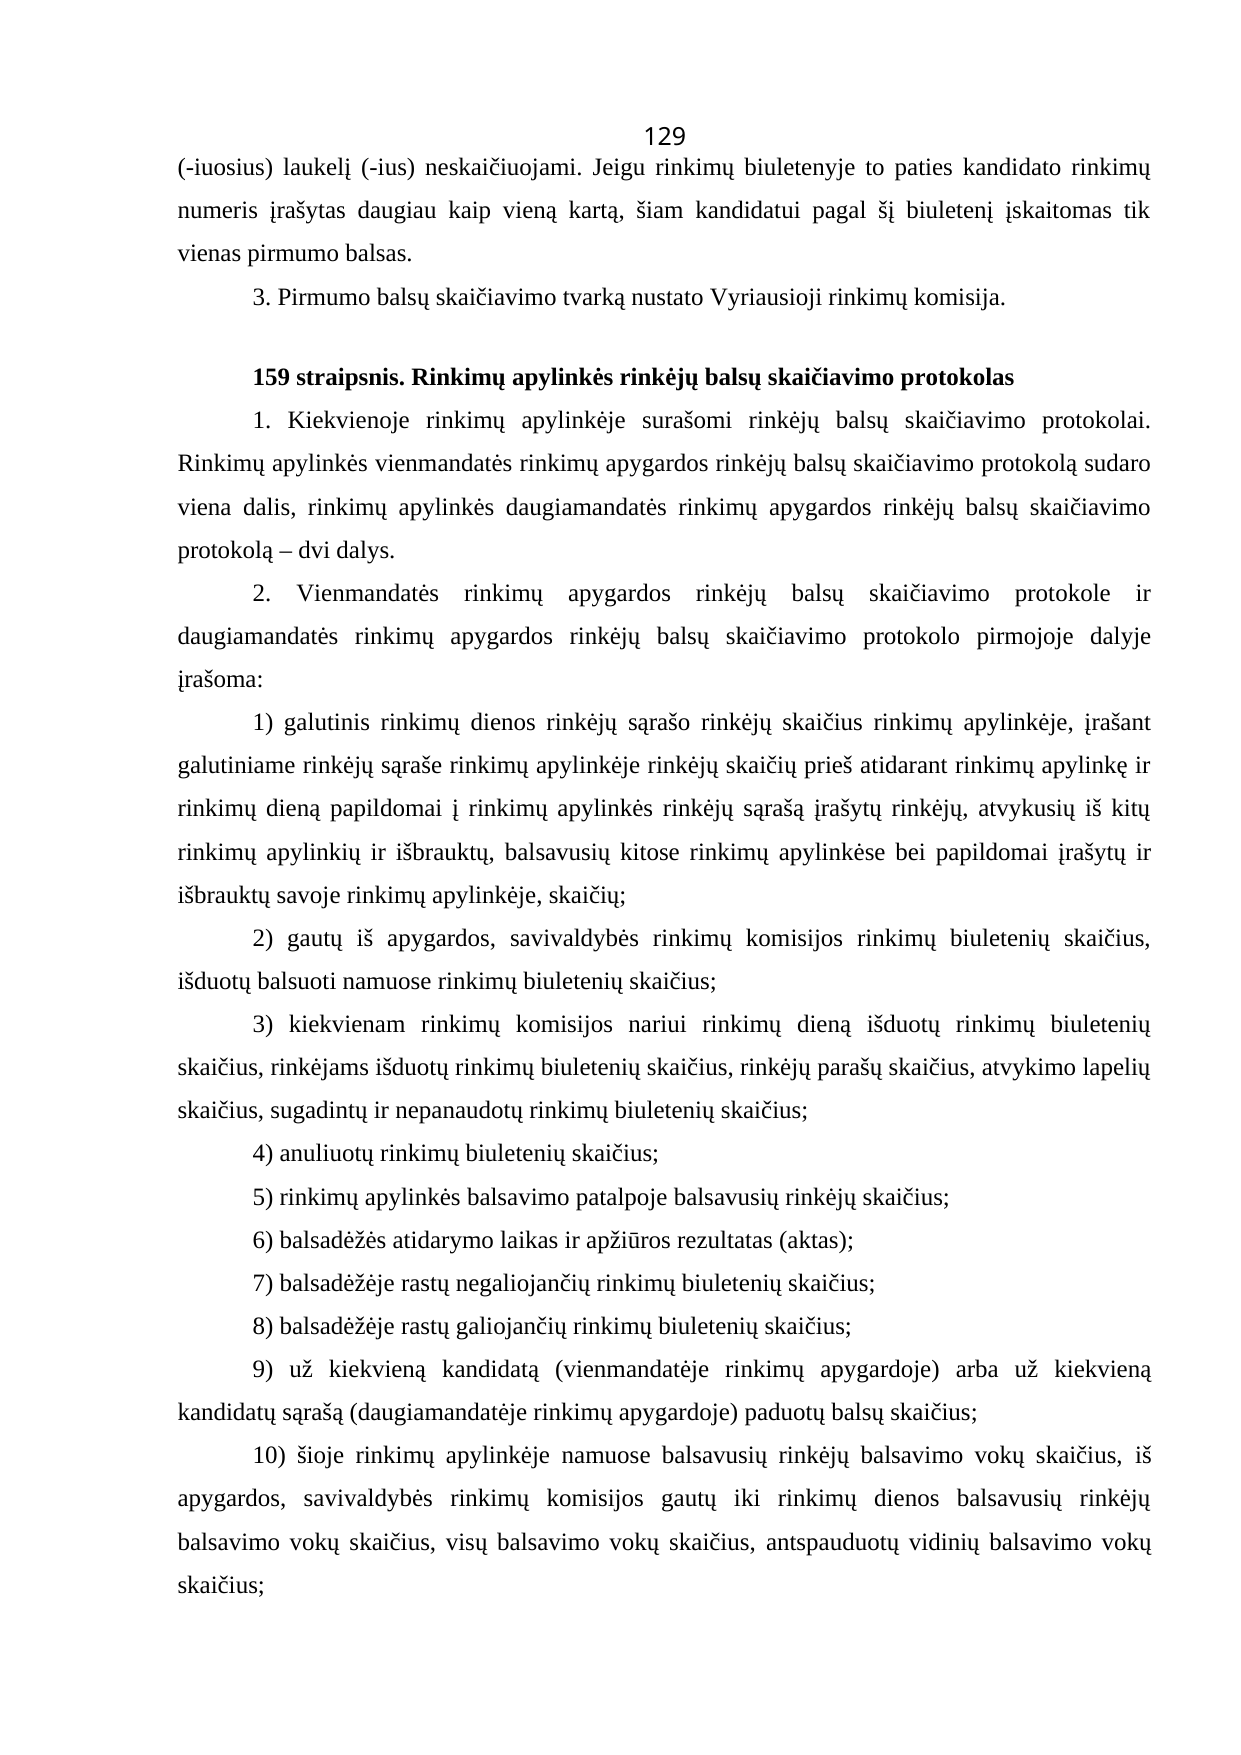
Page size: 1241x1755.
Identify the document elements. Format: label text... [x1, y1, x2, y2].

text 1) galutinis rinkimų dienos rinkėjų sąrašo rinkėjų skaičius rinkimų apylinkėje, įrašant galutiniame rinkėjų sąraše rinkimų apylinkėje rinkėjų skaičių prieš atidarant rinkimų apylinkę ir rinkimų dieną papildomai į rinkimų apylinkės rinkėjų sąrašą įrašytų rinkėjų, atvykusių iš kitų rinkimų apylinkių ir išbrauktų, balsavusių kitose rinkimų apylinkėse bei papildomai įrašytų ir išbrauktų savoje rinkimų apylinkėje, skaičių; [177, 707, 1152, 908]
text 10) šioje rinkimų apylinkėje namuose balsavusių rinkėjų balsavimo vokų skaičius, iš apygardos, savivaldybės rinkimų komisijos gautų iki rinkimų dienos balsavusių rinkėjų balsavimo vokų skaičius, visų balsavimo vokų skaičius, antspauduotų vidinių balsavimo vokų skaičius; [177, 1440, 1152, 1598]
text 9) už kiekvieną kandidatą (vienmandatėje rinkimų apygardoje) arba už kiekvieną kandidatų sąrašą (daugiamandatėje rinkimų apygardoje) paduotų balsų skaičius; [177, 1354, 1152, 1426]
text 1. Kiekvienoje rinkimų apylinkėje surašomi rinkėjų balsų skaičiavimo protokolai. Rinkimų apylinkės vienmandatės rinkimų apygardos rinkėjų balsų skaičiavimo protokolą sudaro viena dalis, rinkimų apylinkės daugiamandatės rinkimų apygardos rinkėjų balsų skaičiavimo protokolą – dvi dalys. [177, 405, 1152, 563]
text 3) kiekvienam rinkimų komisijos nariui rinkimų dieną išduotų rinkimų biuletenių skaičius, rinkėjams išduotų rinkimų biuletenių skaičius, rinkėjų parašų skaičius, atvykimo lapelių skaičius, sugadintų ir nepanaudotų rinkimų biuletenių skaičius; [177, 1009, 1152, 1124]
text (-iuosius) laukelį (-ius) neskaičiuojami. Jeigu rinkimų biuletenyje to paties kandidato rinkimų numeris įrašytas daugiau kaip vieną kartą, šiam kandidatui pagal šį biuletenį įskaitomas tik vienas pirmumo balsas. [177, 152, 1152, 267]
text 6) balsadėžės atidarymo laikas ir apžiūros rezultatas (aktas); [177, 1225, 1152, 1253]
text 7) balsadėžėje rastų negaliojančių rinkimų biuletenių skaičius; [177, 1268, 1152, 1297]
text 8) balsadėžėje rastų galiojančių rinkimų biuletenių skaičius; [177, 1311, 1152, 1340]
text 2) gautų iš apygardos, savivaldybės rinkimų komisijos rinkimų biuletenių skaičius, išduotų balsuoti namuose rinkimų biuletenių skaičius; [177, 923, 1152, 995]
text 4) anuliuotų rinkimų biuletenių skaičius; [177, 1138, 1152, 1167]
text 5) rinkimų apylinkės balsavimo patalpoje balsavusių rinkėjų skaičius; [177, 1182, 1152, 1210]
text 2. Vienmandatės rinkimų apygardos rinkėjų balsų skaičiavimo protokole ir daugiamandatės rinkimų apygardos rinkėjų balsų skaičiavimo protokolo pirmojoje dalyje įrašoma: [177, 578, 1152, 693]
text 159 straipsnis. Rinkimų apylinkės rinkėjų balsų skaičiavimo protokolas [177, 362, 1152, 391]
text 3. Pirmumo balsų skaičiavimo tvarką nustato Vyriausioji rinkimų komisija. [177, 282, 1152, 310]
